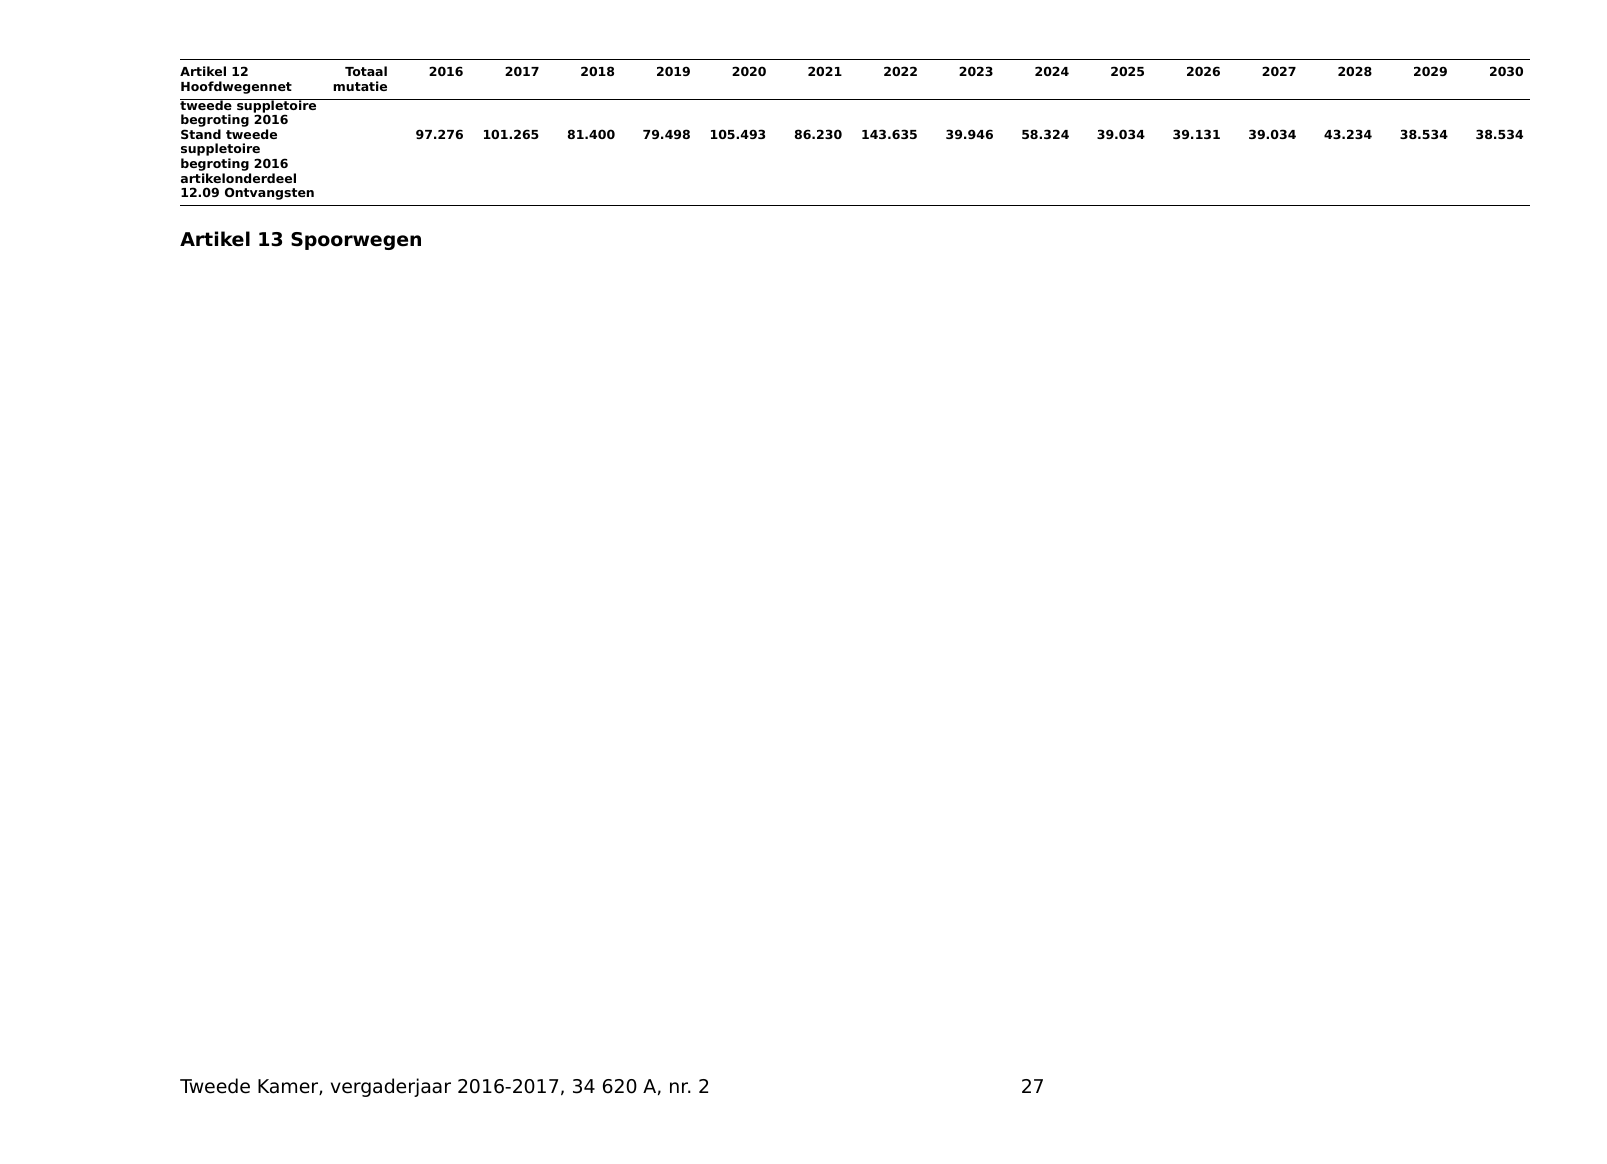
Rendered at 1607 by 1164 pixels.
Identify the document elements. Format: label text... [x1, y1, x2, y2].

table_cell [696, 100, 772, 128]
table_cell tweede suppletoire begroting 2016 [180, 100, 318, 128]
table_cell [318, 128, 394, 205]
table_header 2022 [848, 60, 924, 99]
table_header 2016 [394, 60, 469, 99]
table_header 2021 [772, 60, 848, 99]
table_cell 38.534 [1454, 128, 1529, 205]
table_cell [1454, 100, 1529, 128]
table_cell [924, 100, 999, 128]
table_cell 97.276 [394, 128, 469, 205]
subtitle Artikel 13 Spoorwegen [180, 229, 1529, 251]
table_header Artikel 12 Hoofdwegennet [180, 60, 318, 99]
table_cell [999, 100, 1075, 128]
table_header 2029 [1378, 60, 1453, 99]
table_cell [1075, 100, 1151, 128]
table_cell [848, 100, 924, 128]
table_cell 58.324 [999, 128, 1075, 205]
table_cell [318, 100, 394, 128]
table_cell 39.034 [1075, 128, 1151, 205]
table_header 2018 [545, 60, 621, 99]
table_cell 43.234 [1302, 128, 1378, 205]
table_header 2019 [621, 60, 696, 99]
table_header 2025 [1075, 60, 1151, 99]
table_header 2028 [1302, 60, 1378, 99]
table_cell 81.400 [545, 128, 621, 205]
table_cell [1226, 100, 1302, 128]
table_cell [1302, 100, 1378, 128]
table_header 2024 [999, 60, 1075, 99]
table_cell 79.498 [621, 128, 696, 205]
table_cell [545, 100, 621, 128]
table_cell 39.034 [1226, 128, 1302, 205]
table_header 2020 [696, 60, 772, 99]
table_cell [772, 100, 848, 128]
table_cell 101.265 [469, 128, 545, 205]
table_cell 86.230 [772, 128, 848, 205]
table_cell 38.534 [1378, 128, 1453, 205]
table_cell 39.131 [1151, 128, 1226, 205]
table_header 2023 [924, 60, 999, 99]
table_cell 105.493 [696, 128, 772, 205]
table_header Totaal mutatie [318, 60, 394, 99]
table_header 2017 [469, 60, 545, 99]
table_cell 143.635 [848, 128, 924, 205]
table_cell [1151, 100, 1226, 128]
table_cell [621, 100, 696, 128]
table_cell [469, 100, 545, 128]
table_header 2027 [1226, 60, 1302, 99]
table_header 2026 [1151, 60, 1226, 99]
table_cell 39.946 [924, 128, 999, 205]
table_header 2030 [1454, 60, 1529, 99]
table_cell Stand tweede suppletoire begroting 2016 artikelonderdeel 12.09 Ontvangsten [180, 128, 318, 205]
table_cell [394, 100, 469, 128]
table_cell [1378, 100, 1453, 128]
